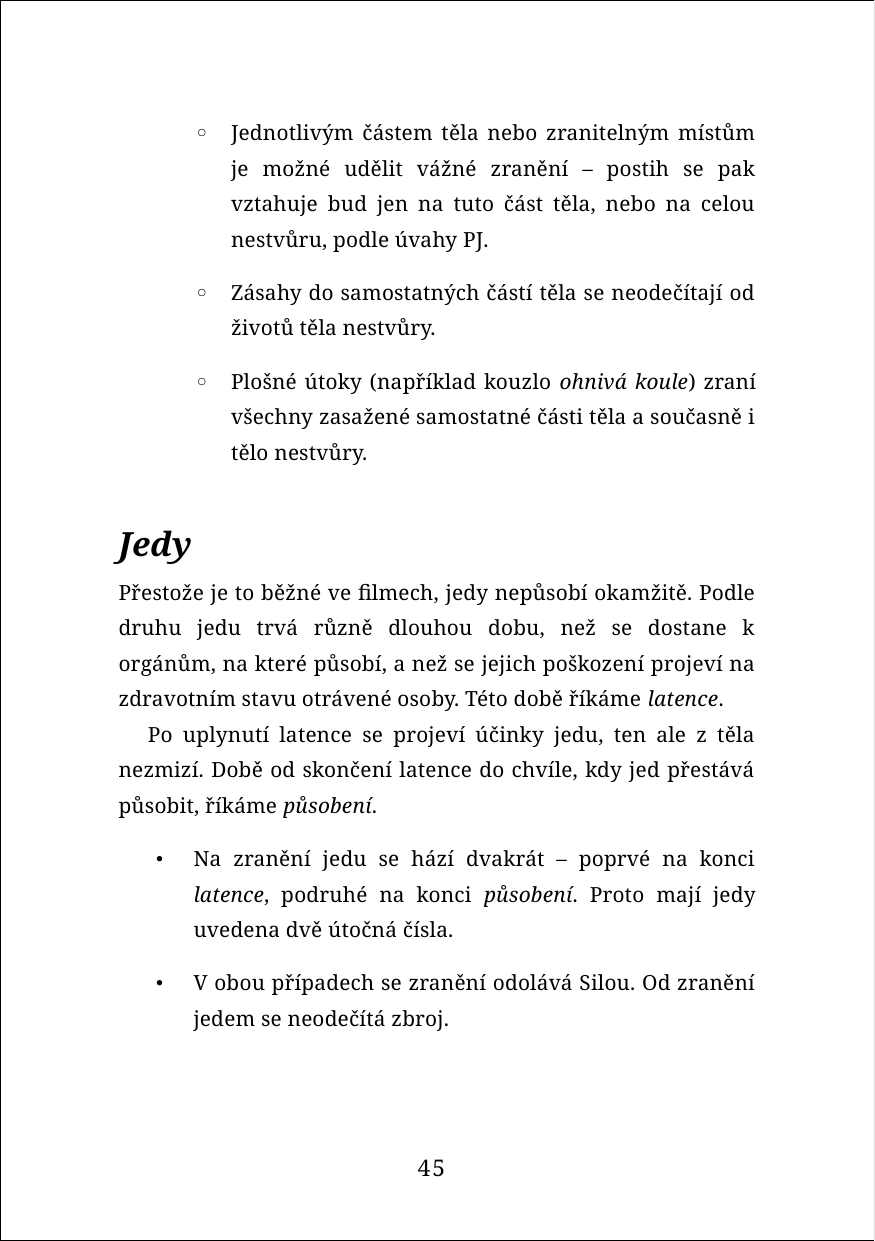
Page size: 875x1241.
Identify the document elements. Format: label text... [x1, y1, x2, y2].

list V obou případech se zranění odolává Silou. Od zranění jedem se neodečítá zbroj. [156, 968, 756, 1032]
text Přestože je to běžné ve filmech, jedy nepůsobí okamžitě. Podle druhu jedu trvá různě dlouhou dobu, než se dostane k orgánům, na které působí, a než se jejich poškození projeví na zdravotním stavu otrávené osoby. Této době říkáme latence. Po uplynutí latence se projeví účinky jedu, ten ale z těla nezmizí. Době od skončení latence do chvíle, kdy jed přestává působit, říkáme působení. [118, 578, 756, 819]
list Zásahy do samostatných částí těla se neodečítají od životů těla nestvůry. [193, 278, 756, 342]
list Plošné útoky (například kouzlo ohnivá koule) zraní všechny zasažené samostatné části těla a současně i tělo nestvůry. [193, 367, 756, 466]
list Na zranění jedu se hází dvakrát – poprvé na konci latence, podruhé na konci působení. Proto mají jedy uvedena dvě útočná čísla. [156, 844, 756, 944]
subtitle Jedy [118, 521, 756, 566]
list Jednotlivým částem těla nebo zranitelným místům je možné udělit vážné zranění – postih se pak vztahuje bud jen na tuto část těla, nebo na celou nestvůru, podle úvahy PJ. [193, 118, 756, 253]
